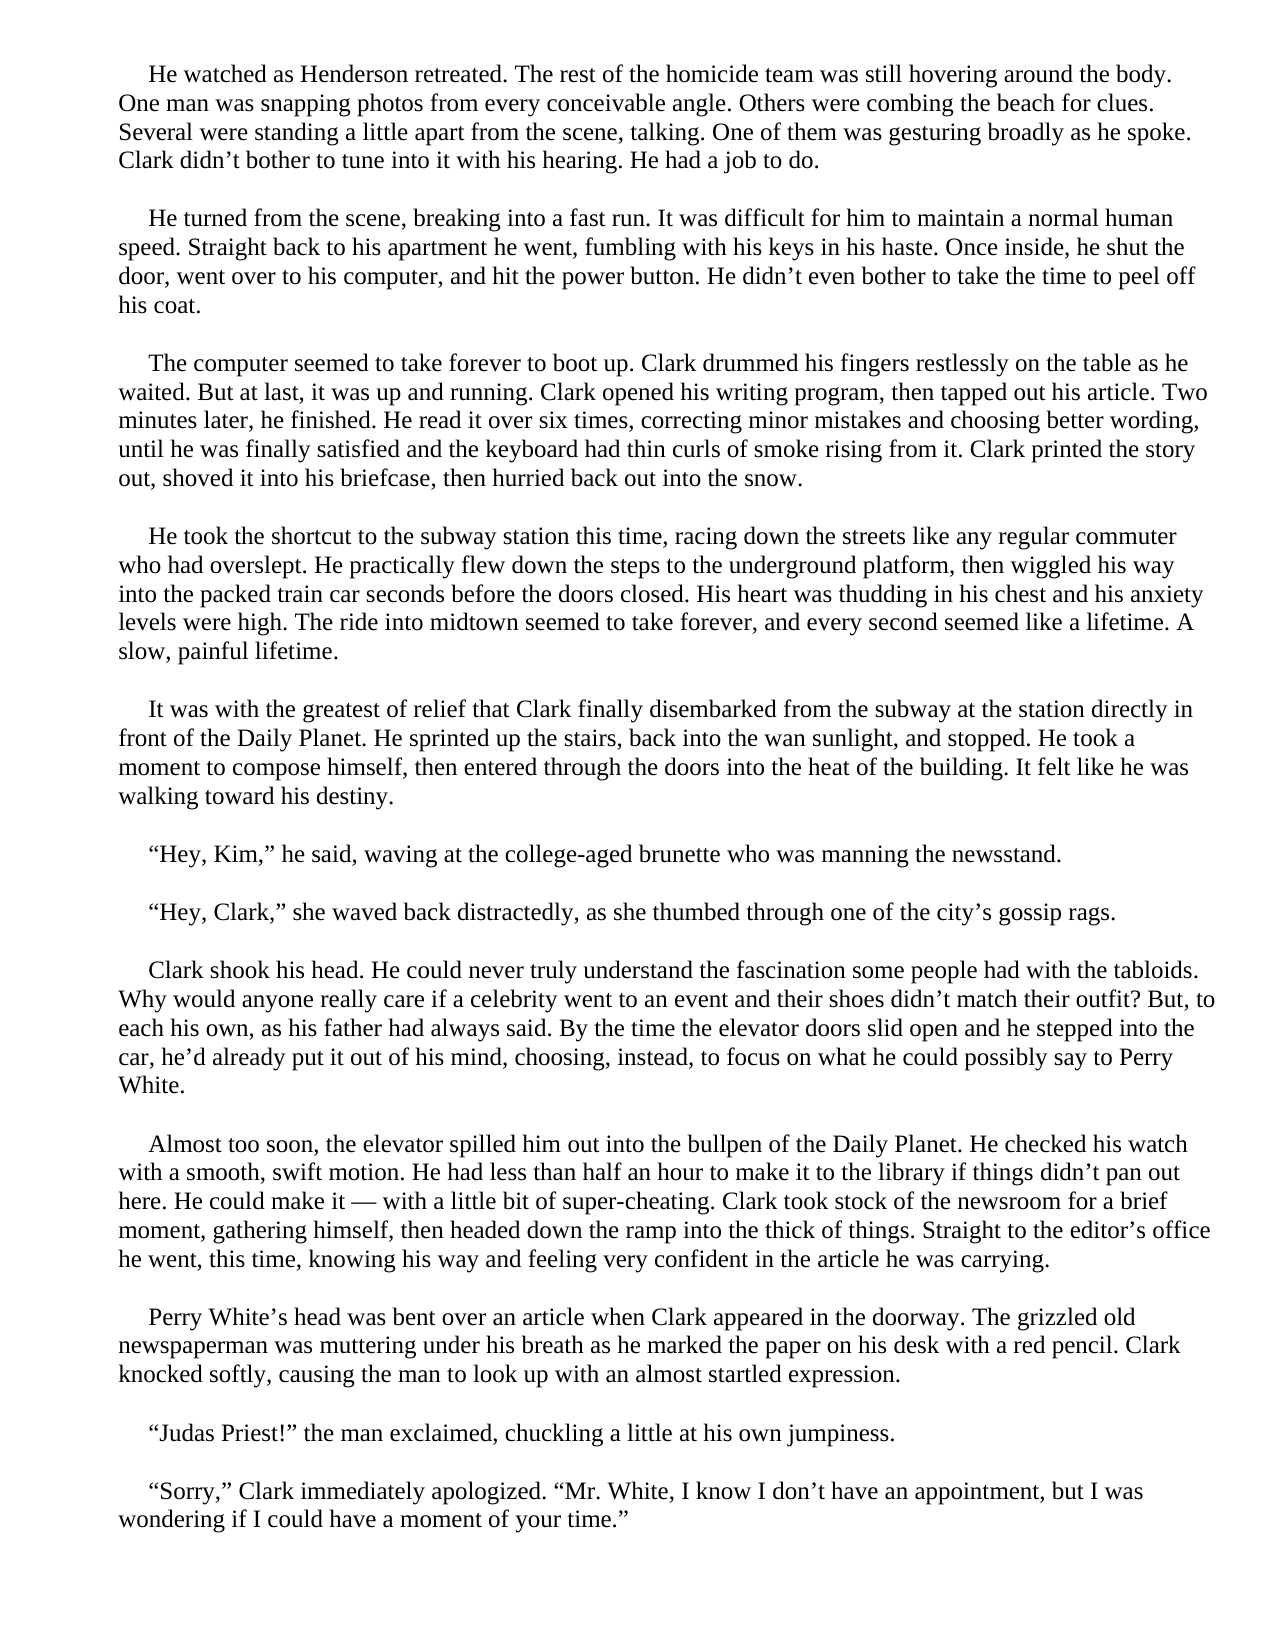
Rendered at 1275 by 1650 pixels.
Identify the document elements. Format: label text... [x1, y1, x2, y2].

text “Judas Priest!” the man exclaimed, chuckling a little at his own jumpiness. [118, 1418, 1216, 1446]
text “Sorry,” Clark immediately apologized. “Mr. White, I know I don’t have an appointment, but I was wondering if I could have a moment of your time.” [118, 1476, 1216, 1533]
text He watched as Henderson retreated. The rest of the homicide team was still hovering around the body. One man was snapping photos from every conceivable angle. Others were combing the beach for clues. Several were standing a little apart from the scene, talking. One of them was gesturing broadly as he spoke. Clark didn’t bother to tune into it with his hearing. He had a job to do. [118, 59, 1216, 174]
text He took the shortcut to the subway station this time, racing down the streets like any regular commuter who had overslept. He practically flew down the steps to the underground platform, then wiggled his way into the packed train car seconds before the doors closed. His heart was thudding in his chest and his anxiety levels were high. The ride into midtown seemed to take forever, and every second seemed like a lifetime. A slow, painful lifetime. [118, 521, 1216, 665]
text Clark shook his head. He could never truly understand the fascination some people had with the tabloids. Why would anyone really care if a celebrity went to an event and their shoes didn’t match their outfit? But, to each his own, as his father had always said. By the time the elevator doors slid open and he stepped into the car, he’d already put it out of his mind, choosing, instead, to focus on what he could possibly say to Perry White. [118, 955, 1216, 1099]
text “Hey, Kim,” he said, waving at the college-aged brunette who was manning the newsstand. [118, 839, 1216, 868]
text The computer seemed to take forever to boot up. Clark drummed his fingers restlessly on the table as he waited. But at last, it was up and running. Clark opened his writing program, then tapped out his article. Two minutes later, he finished. He read it over six times, correcting minor mistakes and choosing better wording, until he was finally satisfied and the keyboard had thin curls of smoke rising from it. Clark printed the story out, shoved it into his briefcase, then hurried back out into the snow. [118, 348, 1216, 492]
text Perry White’s head was bent over an article when Clark appeared in the doorway. The grizzled old newspaperman was muttering under his breath as he marked the paper on his desk with a red pencil. Clark knocked softly, causing the man to look up with an almost startled expression. [118, 1302, 1216, 1388]
text He turned from the scene, breaking into a fast run. It was difficult for him to maintain a normal human speed. Straight back to his apartment he went, fumbling with his keys in his haste. Once inside, he shut the door, went over to his computer, and hit the power button. He didn’t even bother to take the time to peel off his coat. [118, 203, 1216, 318]
text Almost too soon, the elevator spilled him out into the bullpen of the Daily Planet. He checked his watch with a smooth, swift motion. He had less than half an hour to make it to the library if things didn’t pan out here. He could make it — with a little bit of super-cheating. Clark took stock of the newsroom for a brief moment, gathering himself, then headed down the ramp into the thick of things. Straight to the editor’s office he went, this time, knowing his way and feeling very confident in the article he was carrying. [118, 1129, 1216, 1272]
text “Hey, Clark,” she waved back distractedly, as she thumbed through one of the city’s gossip rags. [118, 897, 1216, 926]
text It was with the greatest of relief that Clark finally disembarked from the subway at the station directly in front of the Daily Planet. He sprinted up the stairs, back into the wan sunlight, and stopped. He took a moment to compose himself, then entered through the doors into the heat of the building. It felt like he was walking toward his destiny. [118, 694, 1216, 809]
